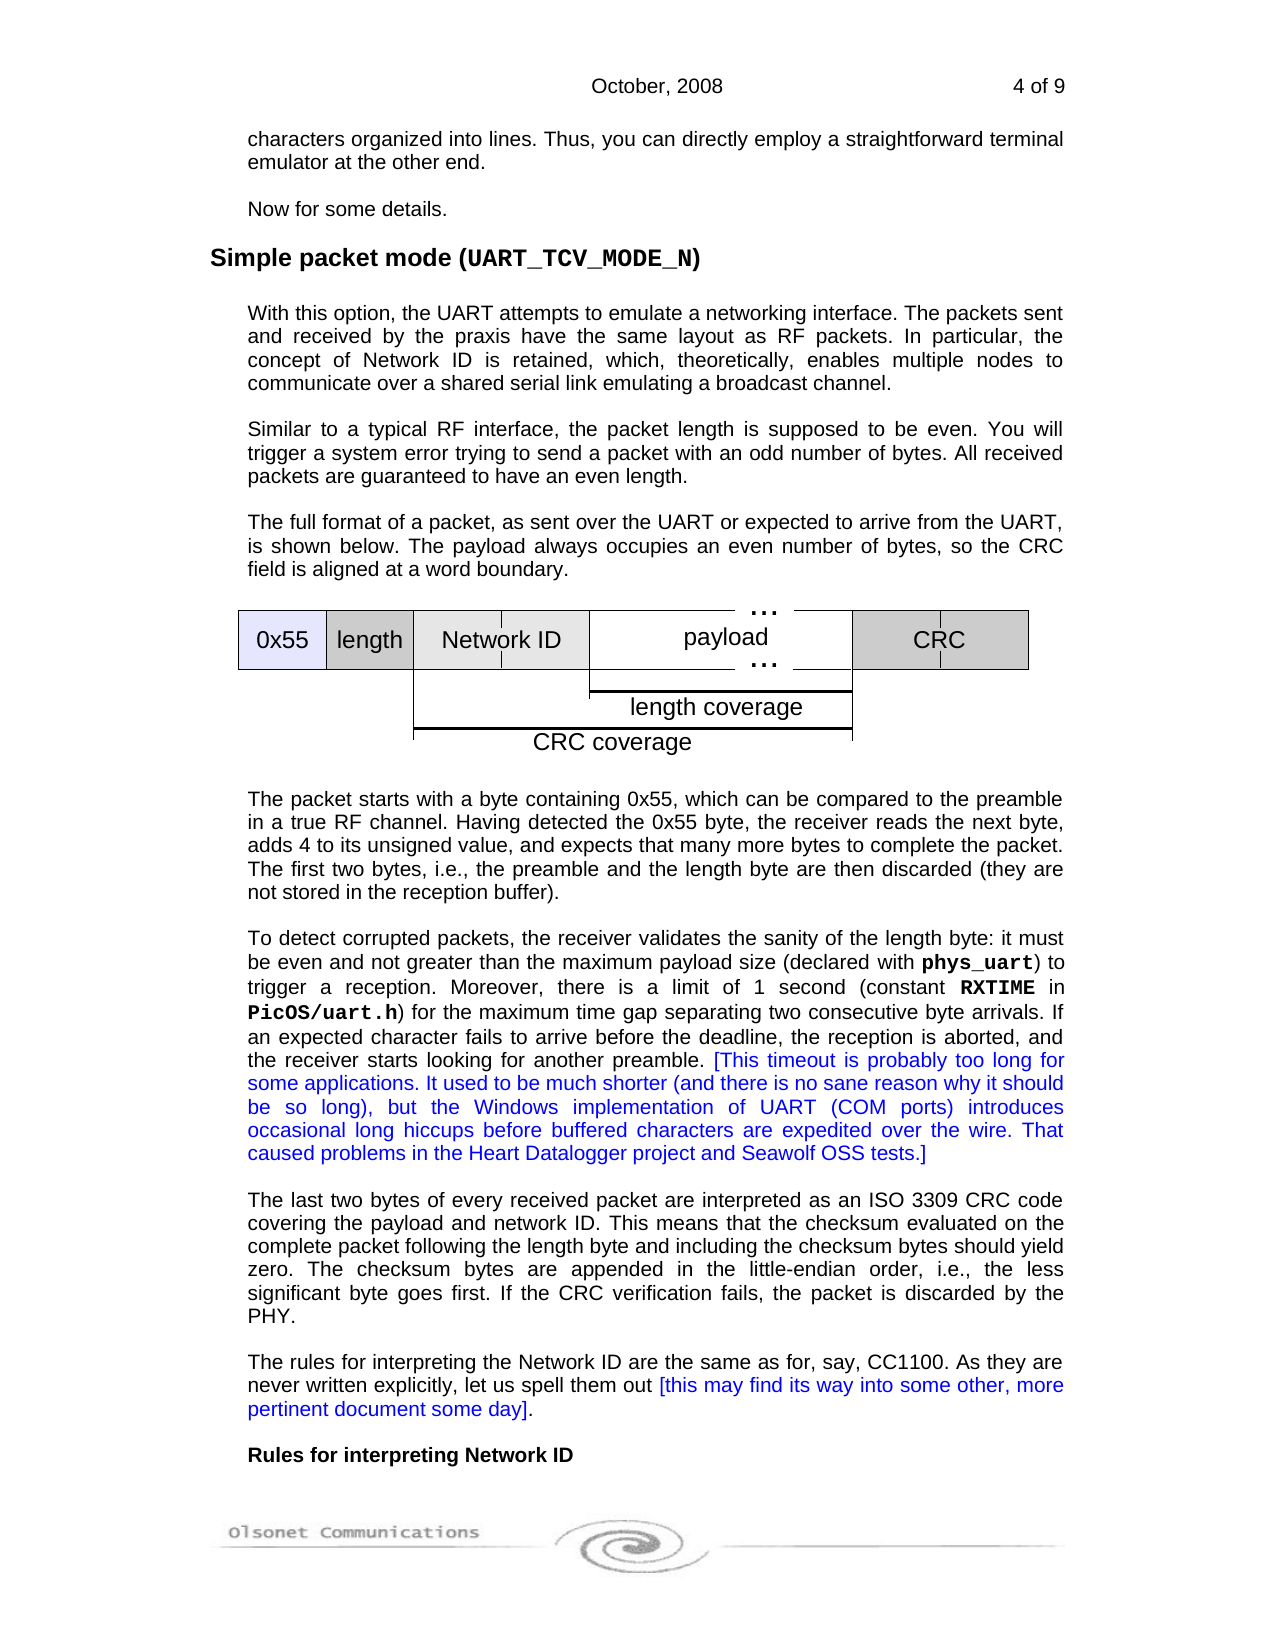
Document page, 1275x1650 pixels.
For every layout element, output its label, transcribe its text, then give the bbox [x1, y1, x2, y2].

text The last two bytes of every received packet are interpreted as an ISO 3309 CRC code covering the payload and network ID. This means that the checksum evaluated on the complete packet following the length byte and including the checksum bytes should yield zero. The checksum bytes are appended in the little-endian order, i.e., the less significant byte goes first. If the CRC verification fails, the packet is discarded by the PHY. [247, 1188, 1065, 1327]
text Similar to a typical RF interface, the packet length is supposed to be even. You will trigger a system error trying to send a packet with an odd number of bytes. All received packets are guaranteed to have an even length. [247, 418, 1065, 488]
picture [210, 1504, 1065, 1596]
text The full format of a packet, as sent over the UART or expected to arrive from the UART, is shown below. The payload always occupies an even number of bytes, so the CRC field is aligned at a word boundary. [247, 511, 1065, 581]
subtitle Rules for interpreting Network ID [247, 1444, 1065, 1467]
text To detect corrupted packets, the receiver validates the sanity of the length byte: it must be even and not greater than the maximum payload size (declared with phys_uart) to trigger a reception. Moreover, there is a limit of 1 second (constant RXTIME in PicOS/uart.h) for the maximum time gap separating two consecutive byte arrivals. If an expected character fails to arrive before the deadline, the reception is aborted, and the receiver starts looking for another preamble. [This timeout is probably too long for some applications. It used to be much shorter (and there is no sane reason why it should be so long), but the Windows implementation of UART (COM ports) introduces occasional long hiccups before buffered characters are expedited over the wire. That caused problems in the Heart Datalogger project and Seawolf OSS tests.] [247, 927, 1065, 1165]
text The packet starts with a byte containing 0x55, which can be compared to the preamble in a true RF channel. Having detected the 0x55 byte, the receiver reads the next byte, adds 4 to its unsigned value, and expects that many more bytes to complete the packet. The first two bytes, i.e., the preamble and the length byte are then discarded (they are not stored in the reception buffer). [247, 788, 1065, 904]
text Now for some details. [247, 197, 1065, 221]
text The rules for interpreting the Network ID are the same as for, say, CC1100. As they are never written explicitly, let us spell them out [this may find its way into some other, more pertinent document some day]. [247, 1351, 1065, 1420]
subtitle Simple packet mode (UART_TCV_MODE_N) [210, 244, 1065, 274]
text With this option, the UART attempts to emulate a networking interface. The packets sent and received by the praxis have the same layout as RF packets. In particular, the concept of Network ID is retained, which, theoretically, enables multiple nodes to communicate over a shared serial link emulating a broadcast channel. [247, 302, 1065, 395]
text characters organized into lines. Thus, you can directly employ a straightforward terminal emulator at the other end. [247, 128, 1065, 174]
